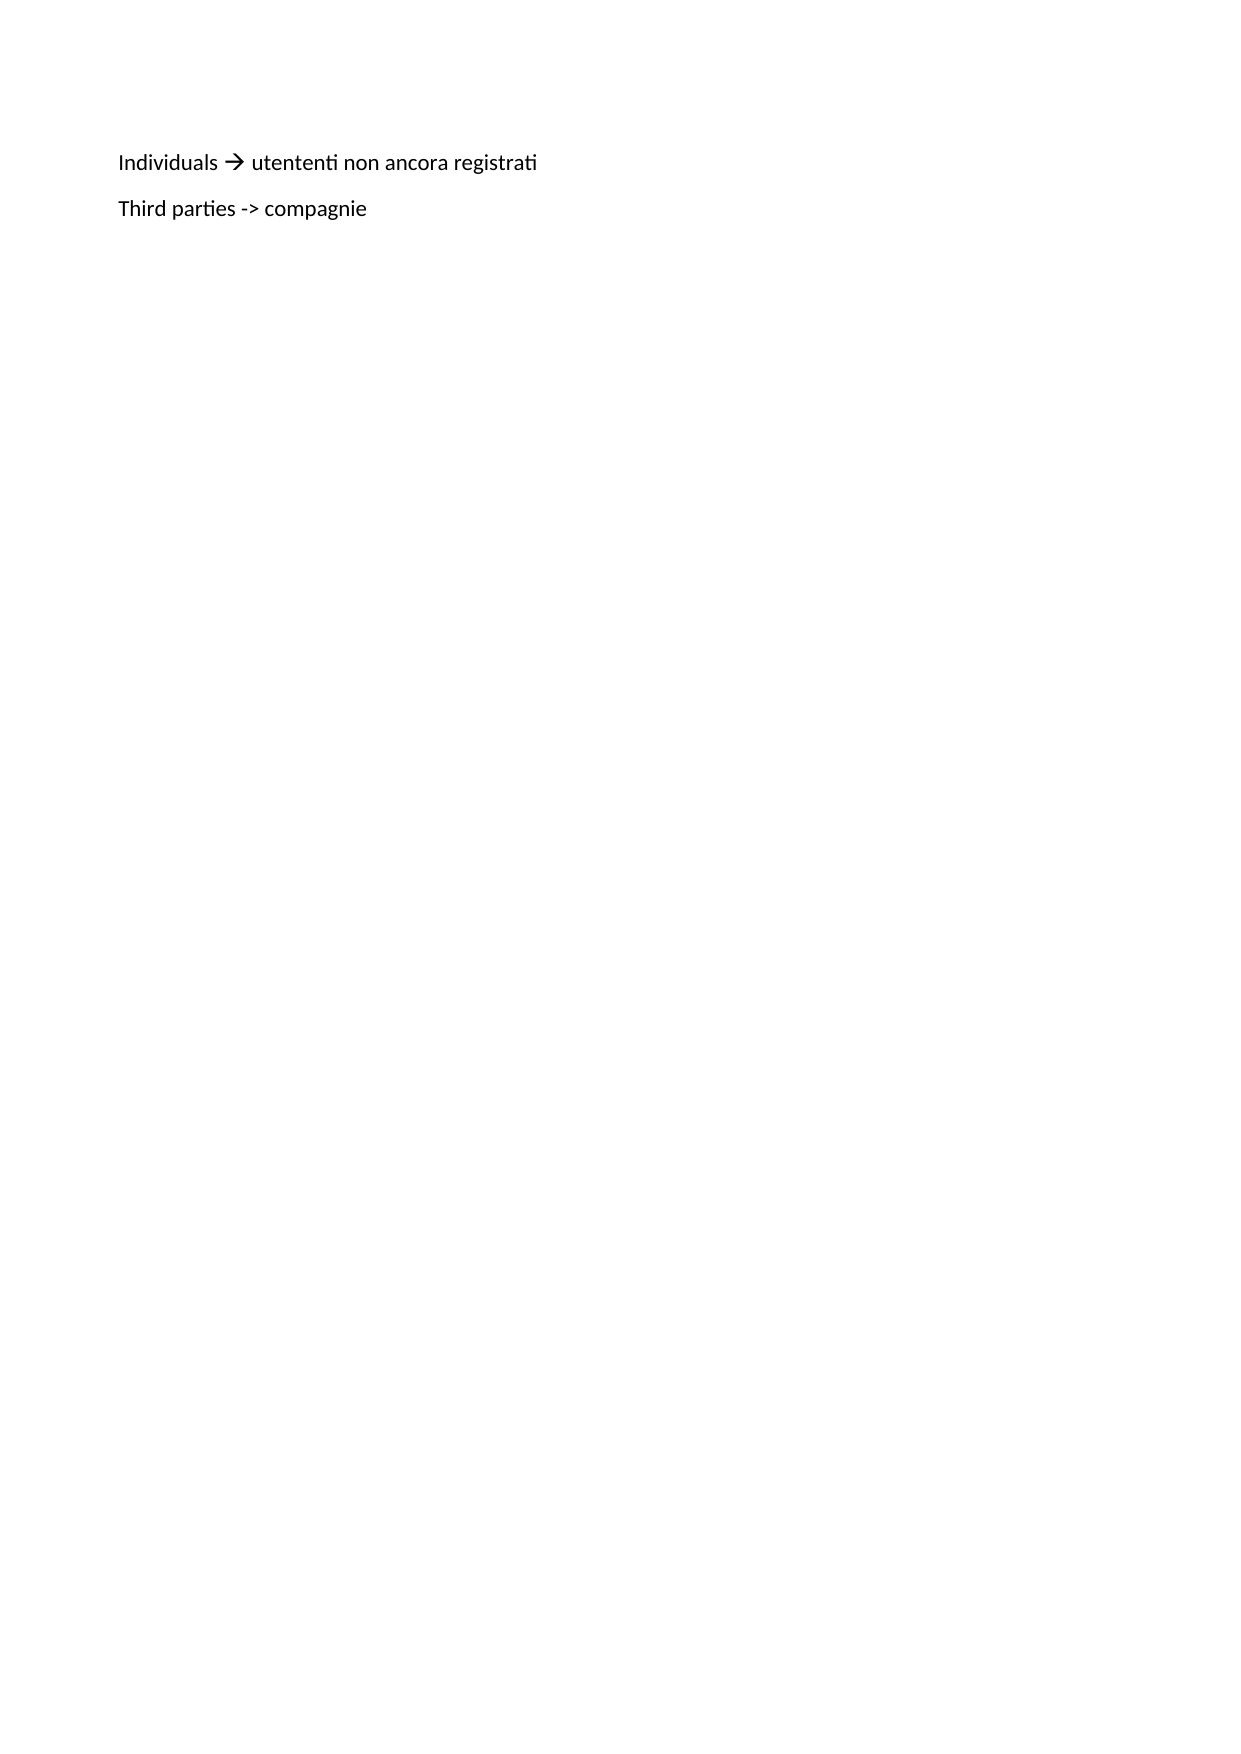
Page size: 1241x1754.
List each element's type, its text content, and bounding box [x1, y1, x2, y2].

text Individuals  utententi non ancora registrati [118, 148, 1122, 176]
text Third parties -> compagnie [118, 194, 1122, 222]
